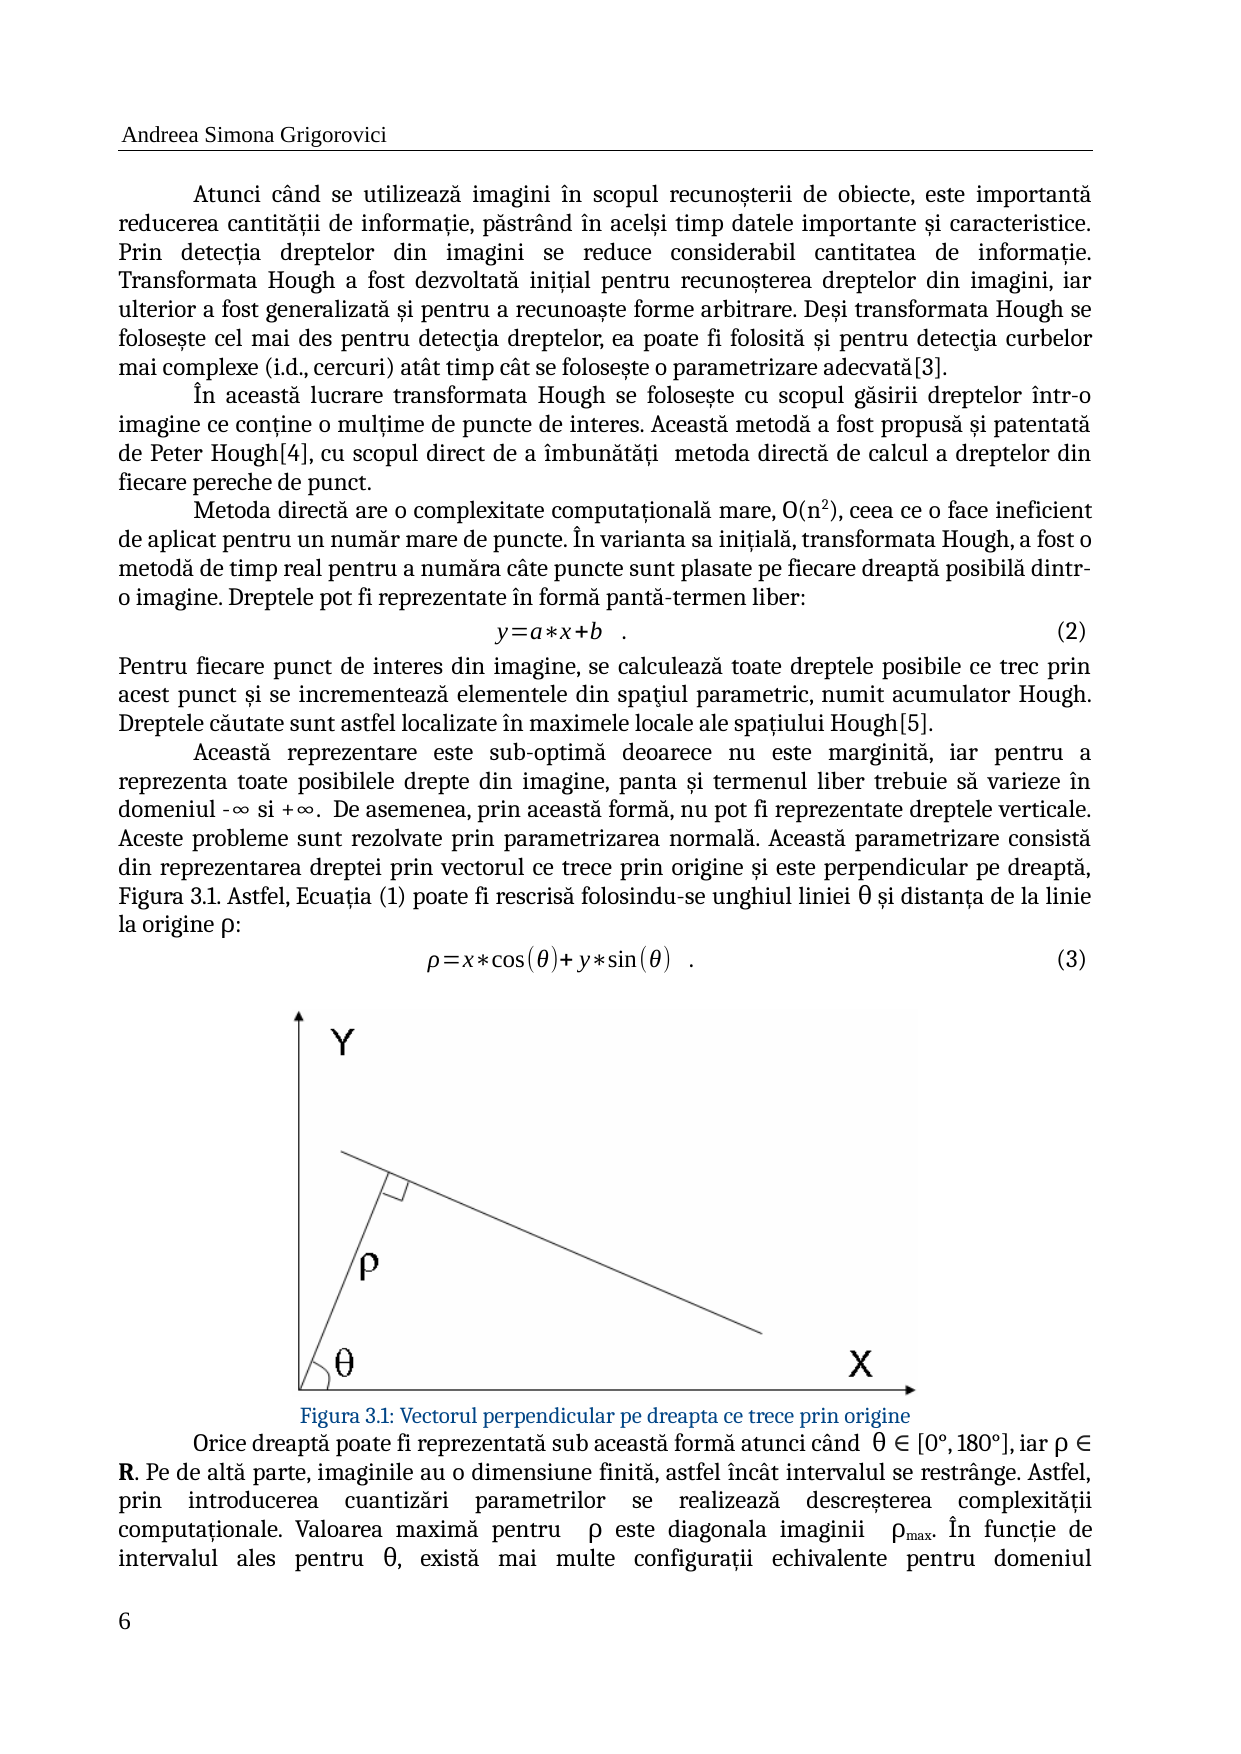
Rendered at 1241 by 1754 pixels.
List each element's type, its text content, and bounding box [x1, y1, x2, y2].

text Atunci când se utilizează imagini în scopul recunoșterii de obiecte, este importantă reducerea cantității de informație, păstrând în acelși timp datele importante și caracteristice. Prin detecția dreptelor din imagini se reduce considerabil cantitatea de informație. Transformata Hough a fost dezvoltată inițial pentru recunoșterea dreptelor din imagini, iar ulterior a fost generalizată și pentru a recunoaște forme arbitrare. Deşi transformata Hough se foloseşte cel mai des pentru detecţia dreptelor, ea poate fi folosită şi pentru detecţia curbelor mai complexe (i.d., cercuri) atât timp cât se folosește o parametrizare adecvată[3]. [118, 180, 1093, 381]
text Figura 3.1: Vectorul perpendicular pe dreapta ce trece prin origine [292, 1397, 918, 1429]
text Această reprezentare este sub-optimă deoarece nu este marginită, iar pentru a reprezenta toate posibilele drepte din imagine, panta și termenul liber trebuie să varieze în domeniul -∞ si +∞. De asemenea, prin această formă, nu pot fi reprezentate dreptele verticale. Aceste probleme sunt rezolvate prin parametrizarea normală. Această parametrizare consistă din reprezentarea dreptei prin vectorul ce trece prin origine și este perpendicular pe dreaptă, Figura 3.1. Astfel, Ecuația (1) poate fi rescrisă folosindu-se unghiul liniei θ și distanța de la linie la origine ρ: [118, 738, 1093, 939]
table_header . [118, 611, 984, 652]
text În această lucrare transformata Hough se folosește cu scopul găsirii dreptelor într-o imagine ce conține o mulțime de puncte de interes. Această metodă a fost propusă și patentată de Peter Hough[4], cu scopul direct de a îmbunătăți metoda directă de calcul a dreptelor din fiecare pereche de punct. [118, 381, 1093, 496]
table_header (3) [984, 939, 1093, 981]
picture [292, 1009, 919, 1397]
text Orice dreaptă poate fi reprezentată sub această formă atunci când θ ∈ [0°, 180°], iar ρ ∈ R. Pe de altă parte, imaginile au o dimensiune finită, astfel încât intervalul se restrânge. Astfel, prin introducerea cuantizări parametrilor se realizează descreșterea complexității computaționale. Valoarea maximă pentru ρ este diagonala imaginii ρmax. În funcție de intervalul ales pentru θ, există mai multe configurații echivalente pentru domeniul [118, 1397, 1093, 1573]
text Metoda directă are o complexitate computațională mare, O(n2), ceea ce o face ineficient de aplicat pentru un număr mare de puncte. În varianta sa inițială, transformata Hough, a fost o metodă de timp real pentru a număra câte puncte sunt plasate pe fiecare dreaptă posibilă dintr-o imagine. Dreptele pot fi reprezentate în formă pantă-termen liber: [118, 496, 1093, 611]
text Pentru fiecare punct de interes din imagine, se calculează toate dreptele posibile ce trec prin acest punct şi se incrementează elementele din spaţiul parametric, numit acumulator Hough. Dreptele căutate sunt astfel localizate în maximele locale ale spațiului Hough[5]. [118, 652, 1093, 738]
table_header (2) [984, 611, 1093, 652]
table_header . [118, 939, 984, 981]
